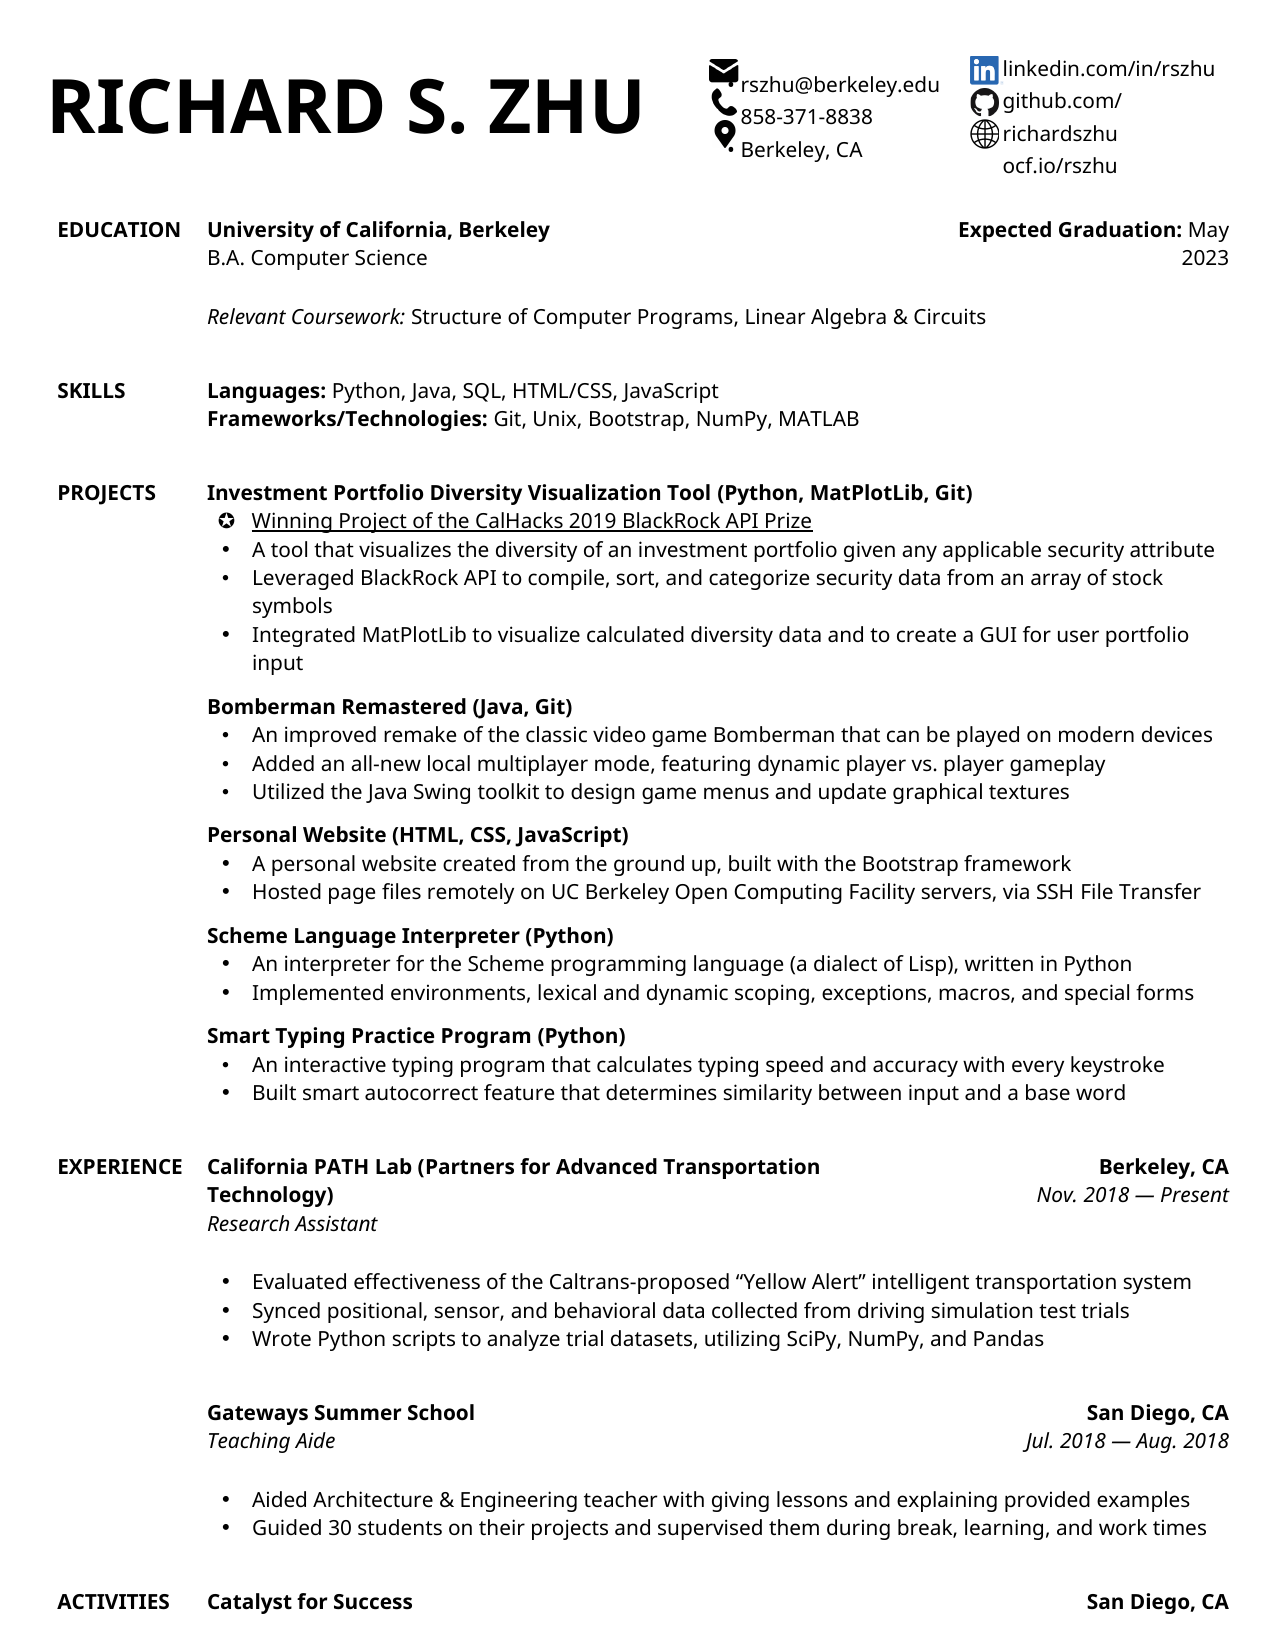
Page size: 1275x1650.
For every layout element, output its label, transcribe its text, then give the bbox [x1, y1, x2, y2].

table_header • • [721, 88, 740, 183]
table_header [984, 85, 1002, 183]
table_cell [46, 1006, 196, 1107]
table_header PROJECTS [46, 463, 196, 677]
table_header linkedin.com/in/rszhu github.com/richardszhu ocf.io/rszhu [1003, 51, 1228, 183]
picture [970, 119, 999, 149]
table_header Catalyst for Success [196, 1572, 918, 1628]
table_header University of California, Berkeley B.A. Computer Science [196, 200, 918, 272]
table_header SKILLS [46, 361, 196, 433]
table_header Languages: Python, Java, SQL, HTML/CSS, JavaScript Frameworks/Technologies: Git, Unix, Bootstrap, NumPy, MATLAB [196, 361, 1228, 433]
picture [711, 120, 739, 148]
table_cell Bomberman Remastered (Java, Git) An improved remake of the classic video game Bomberman that can be played on modern devices Added an all-new local multiplayer mode, featuring dynamic player vs. player gameplay Utilized the Java Swing toolkit to design game menus and update graphical textures [196, 677, 1228, 806]
table_header ACTIVITIES [46, 1572, 196, 1628]
picture [706, 53, 740, 116]
table_header EDUCATION [46, 200, 196, 272]
table_header Gateways Summer School Teaching Aide [196, 1383, 918, 1455]
table_cell Scheme Language Interpreter (Python) An interpreter for the Scheme programming language (a dialect of Lisp), written in Python Implemented environments, lexical and dynamic scoping, exceptions, macros, and special forms [196, 906, 1228, 1006]
table_header Expected Graduation: May 2023 [919, 200, 1228, 272]
table_cell Smart Typing Practice Program (Python) An interactive typing program that calculates typing speed and accuracy with every keystroke Built smart autocorrect feature that determines similarity between input and a base word [196, 1006, 1228, 1107]
table_header Aided Architecture & Engineering teacher with giving lessons and explaining provided examples Guided 30 students on their projects and supervised them during break, learning, and work times [196, 1485, 1228, 1542]
table_header Relevant Coursework: Structure of Computer Programs, Linear Algebra & Circuits [196, 302, 1228, 331]
picture [970, 56, 1004, 85]
table_header Investment Portfolio Diversity Visualization Tool (Python, MatPlotLib, Git) ✪ Winning Project of the CalHacks 2019 BlackRock API Prize A tool that visualizes the diversity of an investment portfolio given any applicable security attribute Leveraged BlackRock API to compile, sort, and categorize security data from an array of stock symbols Integrated MatPlotLib to visualize calculated diversity data and to create a GUI for user portfolio input [196, 463, 1228, 677]
table_header Berkeley, CA Nov. 2018 — Present [919, 1137, 1228, 1237]
table_header [46, 1383, 196, 1455]
table_header Evaluated effectiveness of the Caltrans-proposed “Yellow Alert” intelligent transportation system Synced positional, sensor, and behavioral data collected from driving simulation test trials Wrote Python scripts to analyze trial datasets, utilizing SciPy, NumPy, and Pandas [196, 1267, 1228, 1353]
table_cell Personal Website (HTML, CSS, JavaScript) A personal website created from the ground up, built with the Bootstrap framework Hosted page files remotely on UC Berkeley Open Computing Facility servers, via SSH File Transfer [196, 806, 1228, 906]
table_header San Diego, CA Jul. 2018 — Aug. 2018 [919, 1383, 1228, 1455]
table_header EXPERIENCE [46, 1137, 196, 1237]
table_cell [46, 677, 196, 806]
picture [970, 88, 999, 117]
table_header [984, 51, 1002, 56]
table_header [46, 1485, 196, 1542]
table_header California PATH Lab (Partners for Advanced Transportation Technology) Research Assistant [196, 1137, 918, 1237]
table_header rszhu@berkeley.edu 858-371-8838 Berkeley, CA [740, 51, 984, 183]
table_cell [46, 906, 196, 1006]
table_header RICHARD S. ZHU [46, 51, 721, 183]
table_cell [46, 806, 196, 906]
table_header [46, 1267, 196, 1353]
table_header San Diego, CA [919, 1572, 1228, 1628]
table_header [46, 302, 196, 331]
